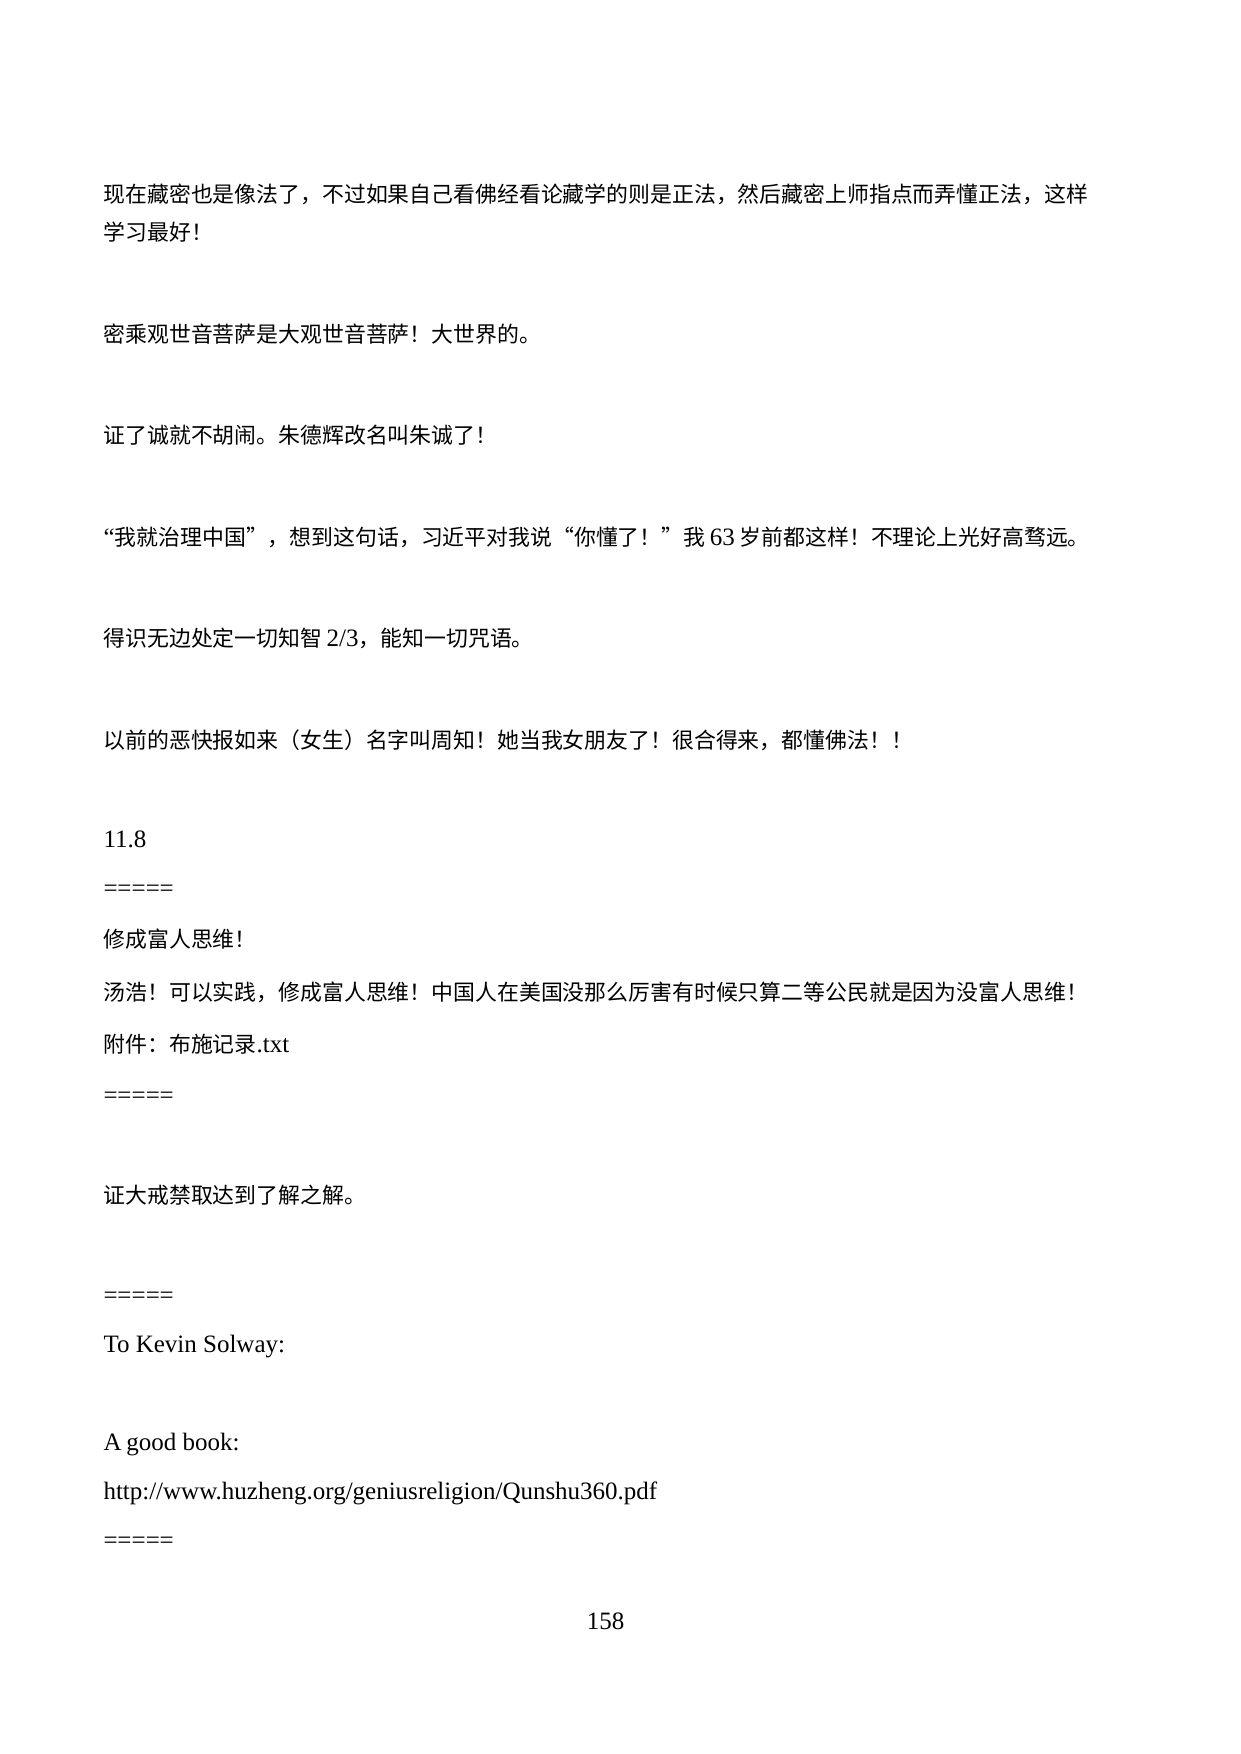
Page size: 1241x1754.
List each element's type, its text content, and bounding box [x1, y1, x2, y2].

text 汤浩！可以实践，修成富人思维！中国人在美国没那么厉害有时候只算二等公民就是因为没富人思维！ [103, 975, 1107, 1007]
text http://www.huzheng.org/geniusreligion/Qunshu360.pdf [103, 1476, 1107, 1505]
text ===== [103, 1280, 1107, 1308]
text 证大戒禁取达到了解之解。 [103, 1178, 1107, 1210]
text 得识无边处定一切知智2/3，能知一切咒语。 [103, 621, 1107, 653]
text 11.8 [103, 824, 1107, 853]
text 修成富人思维！ [103, 922, 1107, 954]
text 以前的恶快报如来（女生）名字叫周知！她当我女朋友了！很合得来，都懂佛法！！ [103, 723, 1107, 754]
text 证了诚就不胡闹。朱德辉改名叫朱诚了！ [103, 418, 1107, 450]
text A good book: [103, 1427, 1107, 1456]
text ===== [103, 1080, 1107, 1109]
text “我就治理中国”，想到这句话，习近平对我说“你懂了！”我63岁前都这样！不理论上光好高骛远。 [103, 520, 1107, 551]
text ===== [103, 873, 1107, 902]
text 现在藏密也是像法了，不过如果自己看佛经看论藏学的则是正法，然后藏密上师指点而弄懂正法，这样学习最好！ [103, 177, 1107, 247]
text ===== [103, 1525, 1107, 1554]
text To Kevin Solway: [103, 1329, 1107, 1357]
text 附件：布施记录.txt [103, 1027, 1107, 1059]
text 密乘观世音菩萨是大观世音菩萨！大世界的。 [103, 317, 1107, 348]
